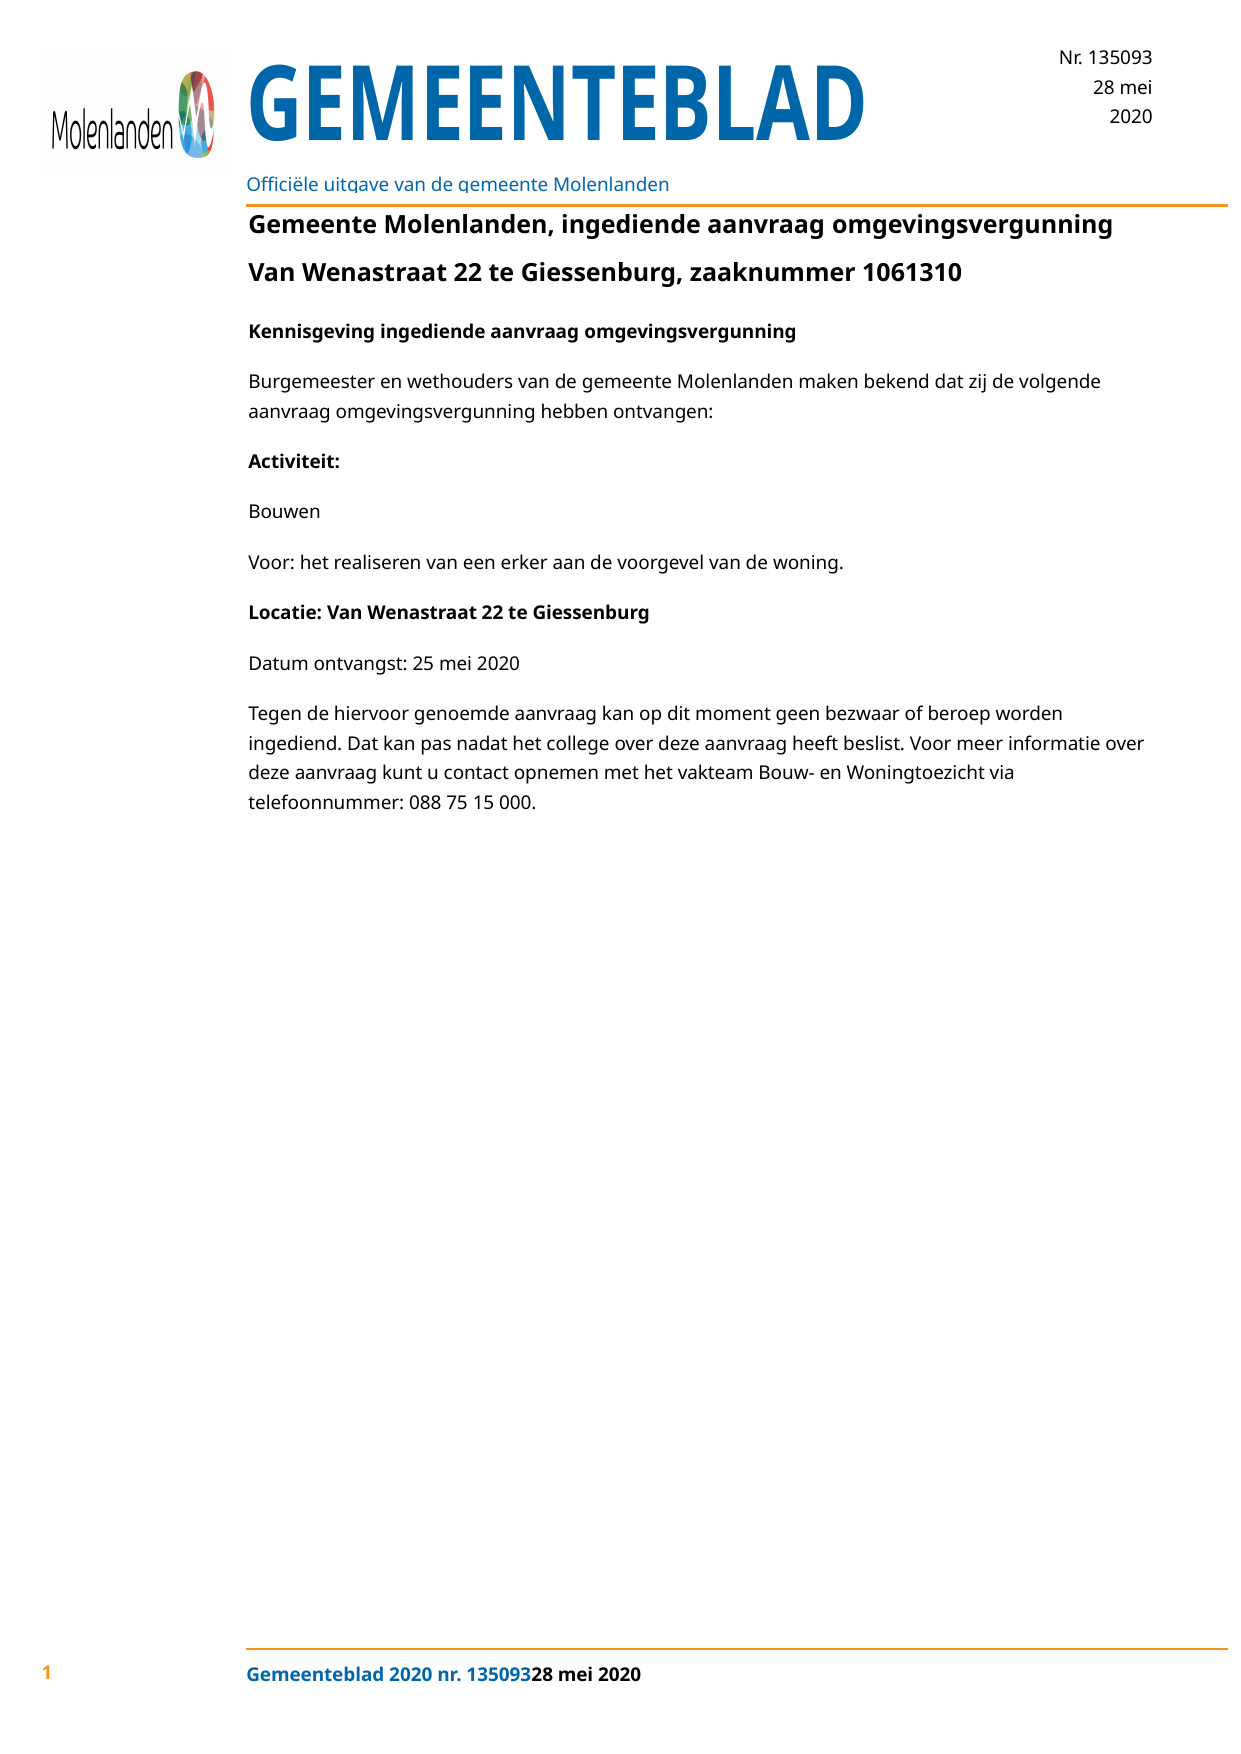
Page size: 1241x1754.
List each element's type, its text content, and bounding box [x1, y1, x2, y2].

text Activiteit: [248, 448, 1152, 474]
text Voor: het realiseren van een erker aan de voorgevel van de woning. [248, 549, 1152, 575]
text Datum ontvangst: 25 mei 2020 [248, 650, 1152, 676]
text Tegen de hiervoor genoemde aanvraag kan op dit moment geen bezwaar of beroep worden ingediend. Dat kan pas nadat het college over deze aanvraag heeft beslist. Voor meer informatie over deze aanvraag kunt u contact opnemen met het vakteam Bouw- en Woningtoezicht via telefoonnummer: 088 75 15 000. [248, 700, 1152, 815]
text Kennisgeving ingediende aanvraag omgevingsvergunning [248, 318, 1152, 344]
text Gemeente Molenlanden, ingediende aanvraag omgevingsvergunning Van Wenastraat 22 te Giessenburg, zaaknummer 1061310 [248, 207, 1152, 288]
text Bouwen [248, 499, 1152, 524]
text Burgemeester en wethouders van de gemeente Molenlanden maken bekend dat zij de volgende aanvraag omgevingsvergunning hebben ontvangen: [248, 368, 1152, 424]
text Locatie: Van Wenastraat 22 te Giessenburg [248, 599, 1152, 625]
picture [41, 47, 231, 172]
